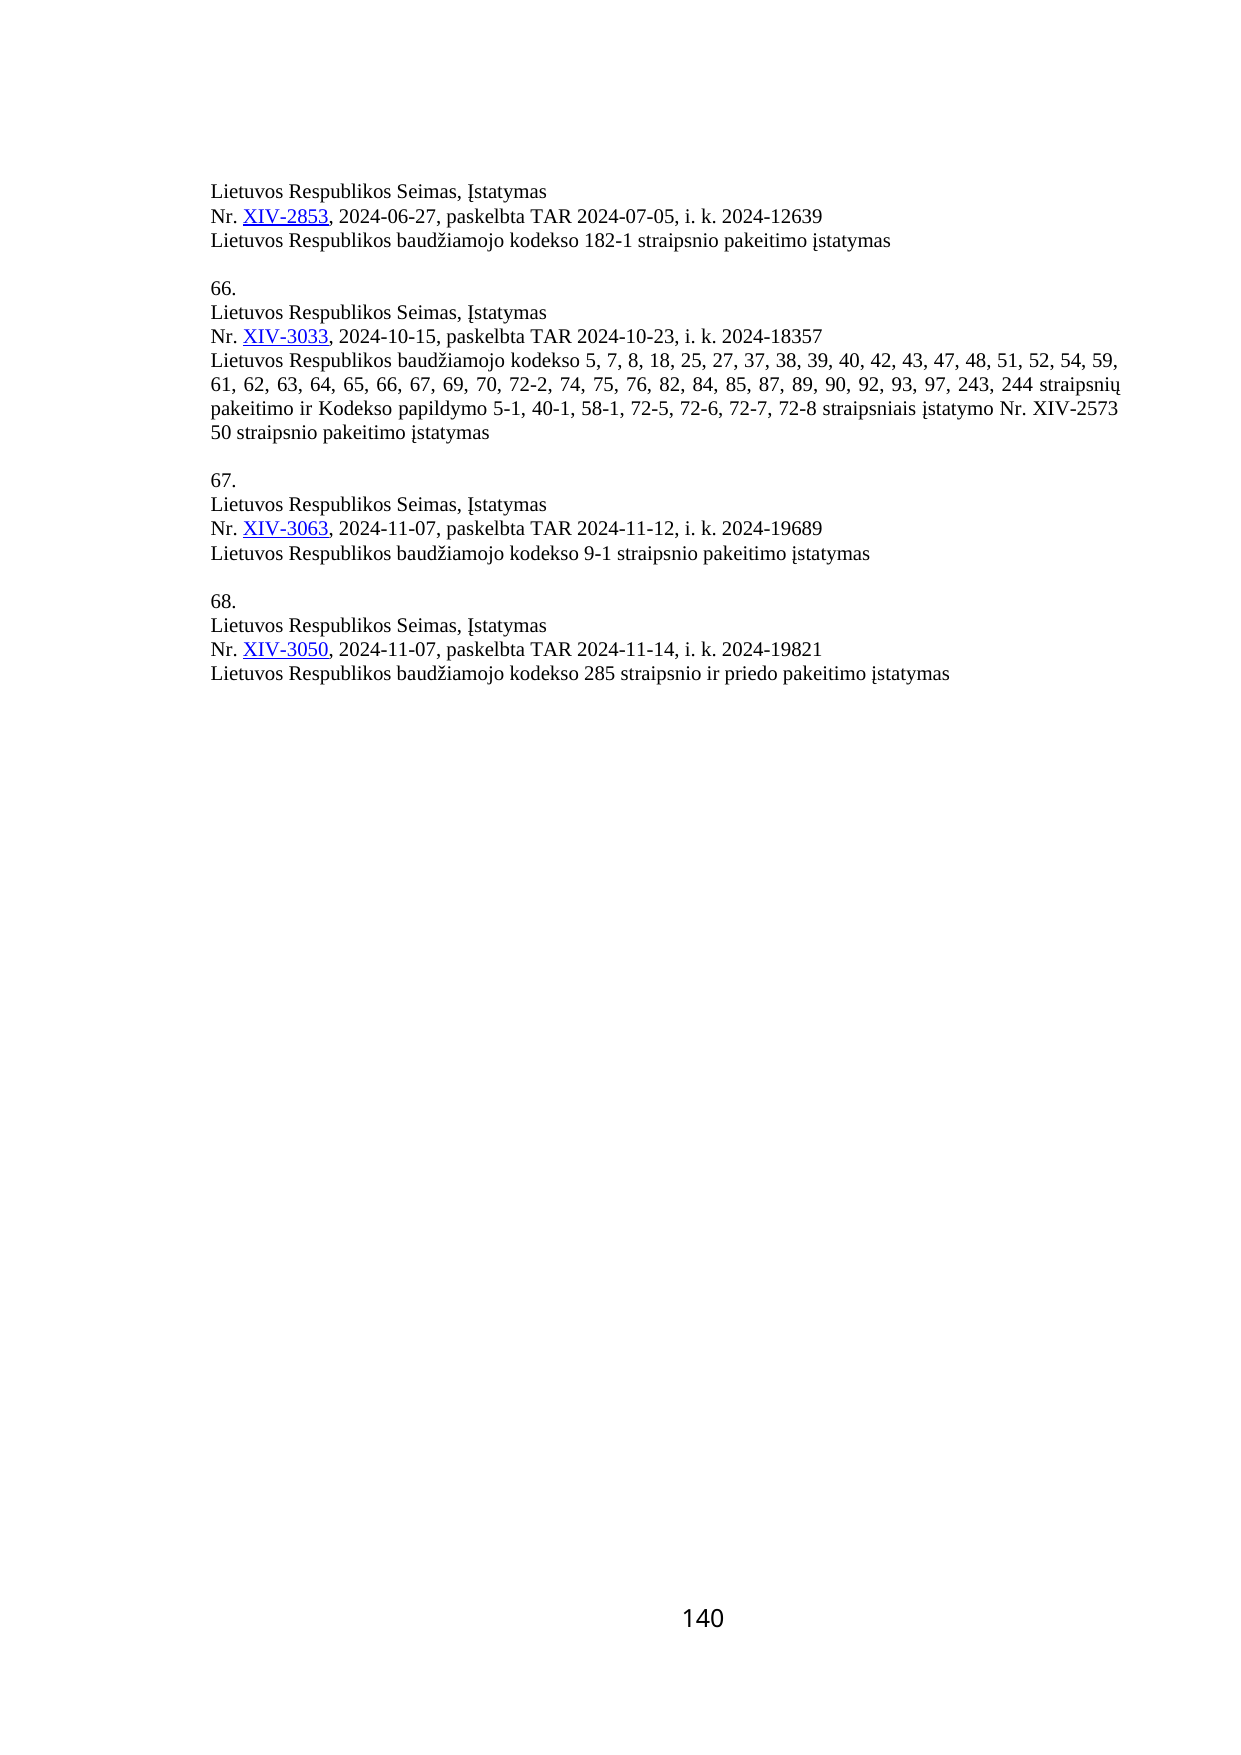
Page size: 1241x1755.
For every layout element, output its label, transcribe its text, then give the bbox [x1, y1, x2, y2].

text Lietuvos Respublikos baudžiamojo kodekso 9-1 straipsnio pakeitimo įstatymas [210, 540, 1120, 564]
text Lietuvos Respublikos Seimas, Įstatymas [210, 179, 1120, 203]
text Lietuvos Respublikos Seimas, Įstatymas [210, 300, 1120, 324]
text 67. [210, 468, 1120, 492]
text Lietuvos Respublikos Seimas, Įstatymas [210, 613, 1120, 637]
text Lietuvos Respublikos baudžiamojo kodekso 5, 7, 8, 18, 25, 27, 37, 38, 39, 40, 42, 43, 47, 48, 51, 52, 54, 59, 61, 62, 63, 64, 65, 66, 67, 69, 70, 72-2, 74, 75, 76, 82, 84, 85, 87, 89, 90, 92, 93, 97, 243, 244 straipsnių pakeitimo ir Kodekso papildymo 5-1, 40-1, 58-1, 72-5, 72-6, 72-7, 72-8 straipsniais įstatymo Nr. XIV-2573 50 straipsnio pakeitimo įstatymas [210, 348, 1120, 444]
text Nr. XIV-3050, 2024-11-07, paskelbta TAR 2024-11-14, i. k. 2024-19821 [210, 637, 1120, 661]
text Lietuvos Respublikos Seimas, Įstatymas [210, 492, 1120, 516]
text 66. [210, 276, 1120, 300]
text 68. [210, 588, 1120, 613]
text Nr. XIV-3033, 2024-10-15, paskelbta TAR 2024-10-23, i. k. 2024-18357 [210, 324, 1120, 348]
text Lietuvos Respublikos baudžiamojo kodekso 285 straipsnio ir priedo pakeitimo įstatymas [210, 661, 1120, 685]
text Lietuvos Respublikos baudžiamojo kodekso 182-1 straipsnio pakeitimo įstatymas [210, 228, 1120, 252]
text Nr. XIV-2853, 2024-06-27, paskelbta TAR 2024-07-05, i. k. 2024-12639 [210, 203, 1120, 228]
text Nr. XIV-3063, 2024-11-07, paskelbta TAR 2024-11-12, i. k. 2024-19689 [210, 516, 1120, 540]
